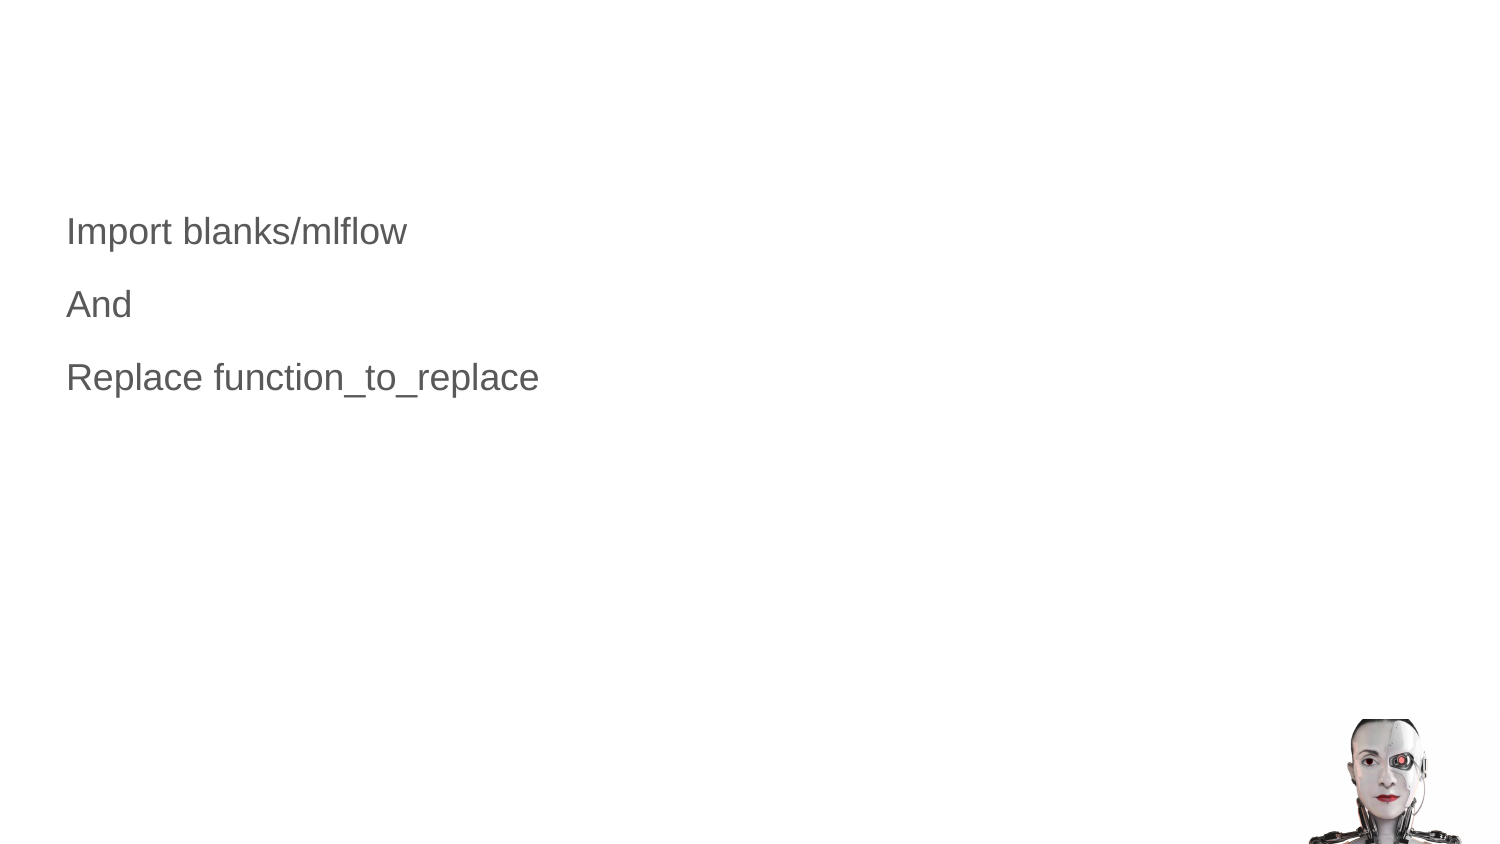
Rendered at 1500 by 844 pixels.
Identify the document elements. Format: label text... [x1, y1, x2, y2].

list Import blanks/mlflow And Replace function_to_replace [51, 189, 1449, 750]
picture [1279, 719, 1500, 844]
